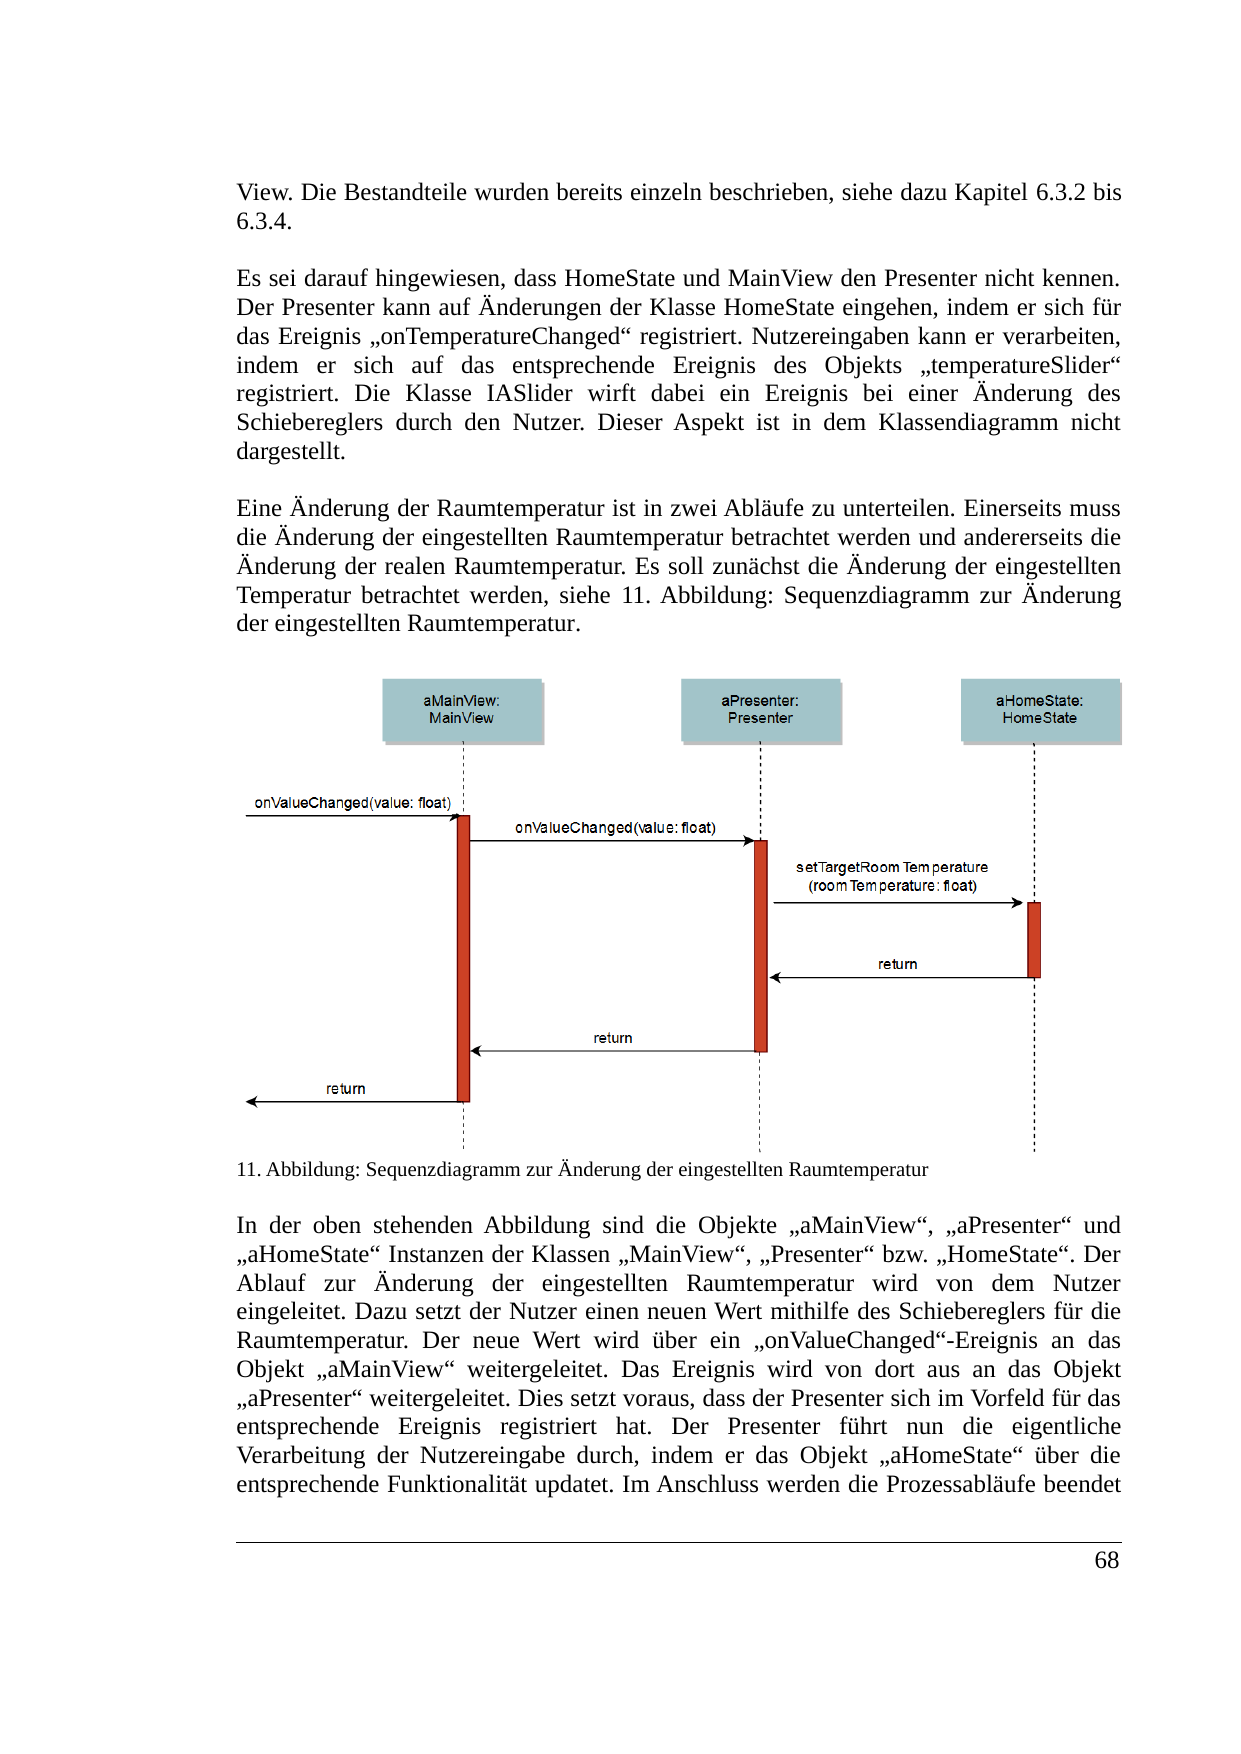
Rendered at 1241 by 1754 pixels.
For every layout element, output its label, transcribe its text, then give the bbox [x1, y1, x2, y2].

text In der oben stehenden Abbildung sind die Objekte „aMainView“, „aPresenter“ und „aHomeState“ Instanzen der Klassen „MainView“, „Presenter“ bzw. „HomeState“. Der Ablauf zur Änderung der eingestellten Raumtemperatur wird von dem Nutzer eingeleitet. Dazu setzt der Nutzer einen neuen Wert mithilfe des Schiebereglers für die Raumtemperatur. Der neue Wert wird über ein „onValueChanged“-Ereignis an das Objekt „aMainView“ weitergeleitet. Das Ereignis wird von dort aus an das Objekt „aPresenter“ weitergeleitet. Dies setzt voraus, dass der Presenter sich im Vorfeld für das entsprechende Ereignis registriert hat. Der Presenter führt nun die eigentliche Verarbeitung der Nutzereingabe durch, indem er das Objekt „aHomeState“ über die entsprechende Funktionalität updatet. Im Anschluss werden die Prozessabläufe beendet [236, 1210, 1122, 1498]
picture [236, 678, 1123, 1153]
text View. Die Bestandteile wurden bereits einzeln beschrieben, siehe dazu Kapitel 6.3.2 bis 6.3.4. [236, 177, 1122, 235]
text Es sei darauf hingewiesen, dass HomeState und MainView den Presenter nicht kennen. Der Presenter kann auf Änderungen der Klasse HomeState eingehen, indem er sich für das Ereignis „onTemperatureChanged“ registriert. Nutzereingaben kann er verarbeiten, indem er sich auf das entsprechende Ereignis des Objekts „temperatureSlider“ registriert. Die Klasse IASlider wirft dabei ein Ereignis bei einer Änderung des Schiebereglers durch den Nutzer. Dieser Aspekt ist in dem Klassendiagramm nicht dargestellt. [236, 263, 1122, 465]
text 11. Abbildung: Sequenzdiagramm zur Änderung der eingestellten Raumtemperatur [236, 1153, 1122, 1181]
text Eine Änderung der Raumtemperatur ist in zwei Abläufe zu unterteilen. Einerseits muss die Änderung der eingestellten Raumtemperatur betrachtet werden und andererseits die Änderung der realen Raumtemperatur. Es soll zunächst die Änderung der eingestellten Temperatur betrachtet werden, siehe 11. Abbildung: Sequenzdiagramm zur Änderung der eingestellten Raumtemperatur. [236, 493, 1122, 637]
